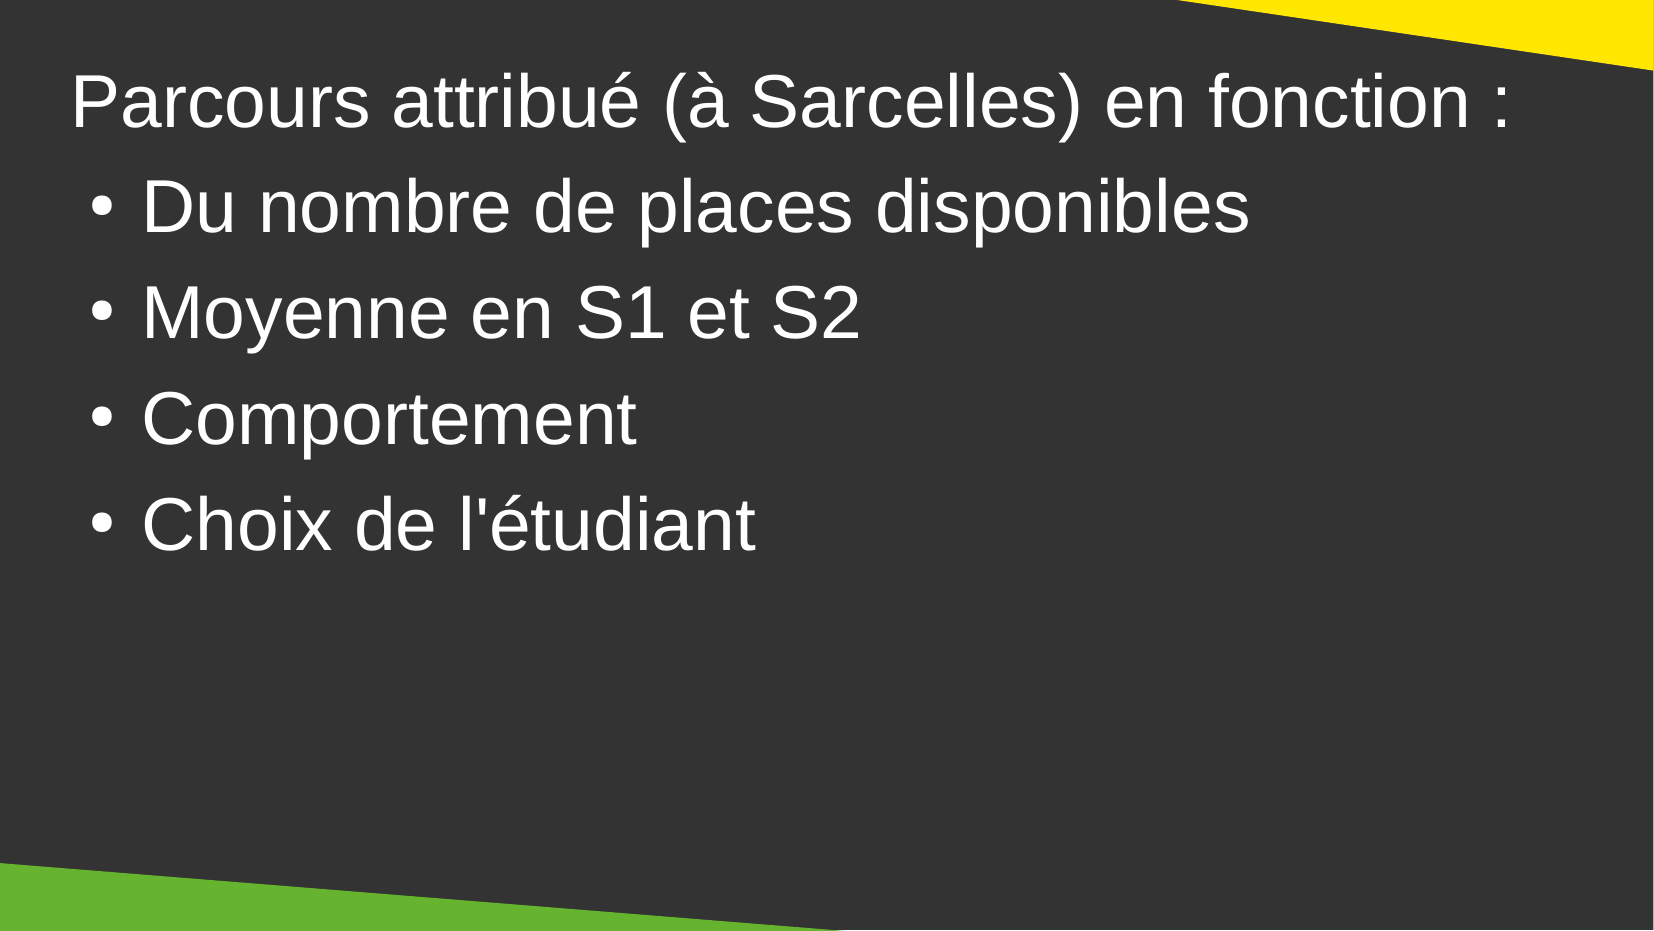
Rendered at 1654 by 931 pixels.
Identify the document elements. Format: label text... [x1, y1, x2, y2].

list Parcours attribué (à Sarcelles) en fonction : Du nombre de places disponibles Moyenne en S1 et S2 Comportement Choix de l'étudiant [70, 59, 1595, 650]
text_box [1177, 0, 1654, 71]
text_box [0, 863, 846, 931]
